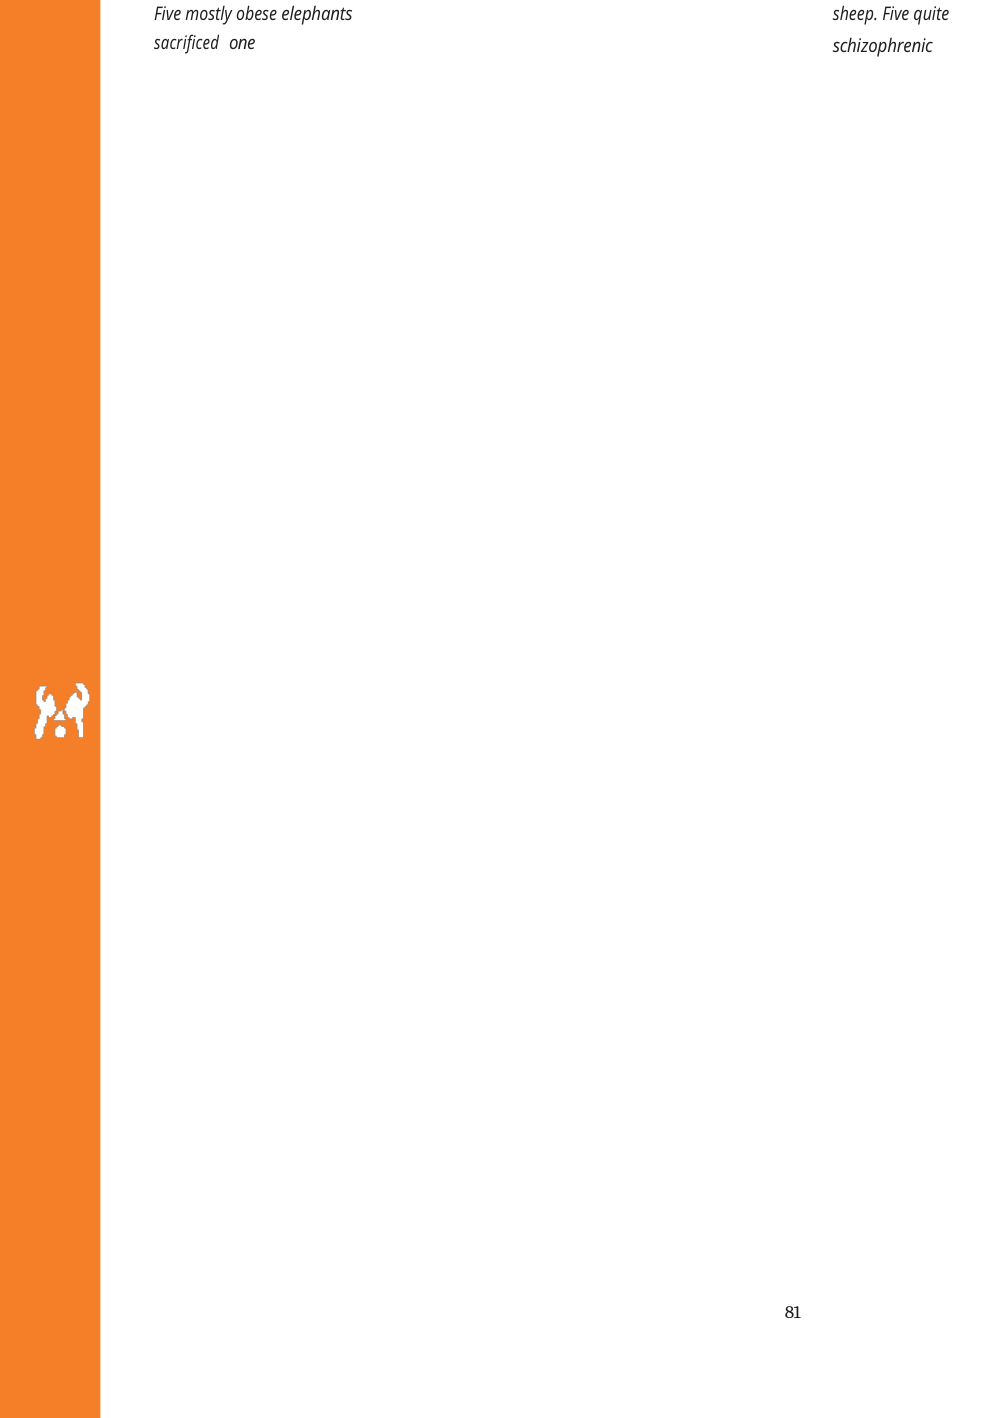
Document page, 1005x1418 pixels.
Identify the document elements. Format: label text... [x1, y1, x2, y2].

text sheep. Five quite schizophrenic [833, 0, 960, 57]
text sacrificed one [154, 32, 807, 53]
text Five mostly obese elephants [154, 0, 807, 26]
